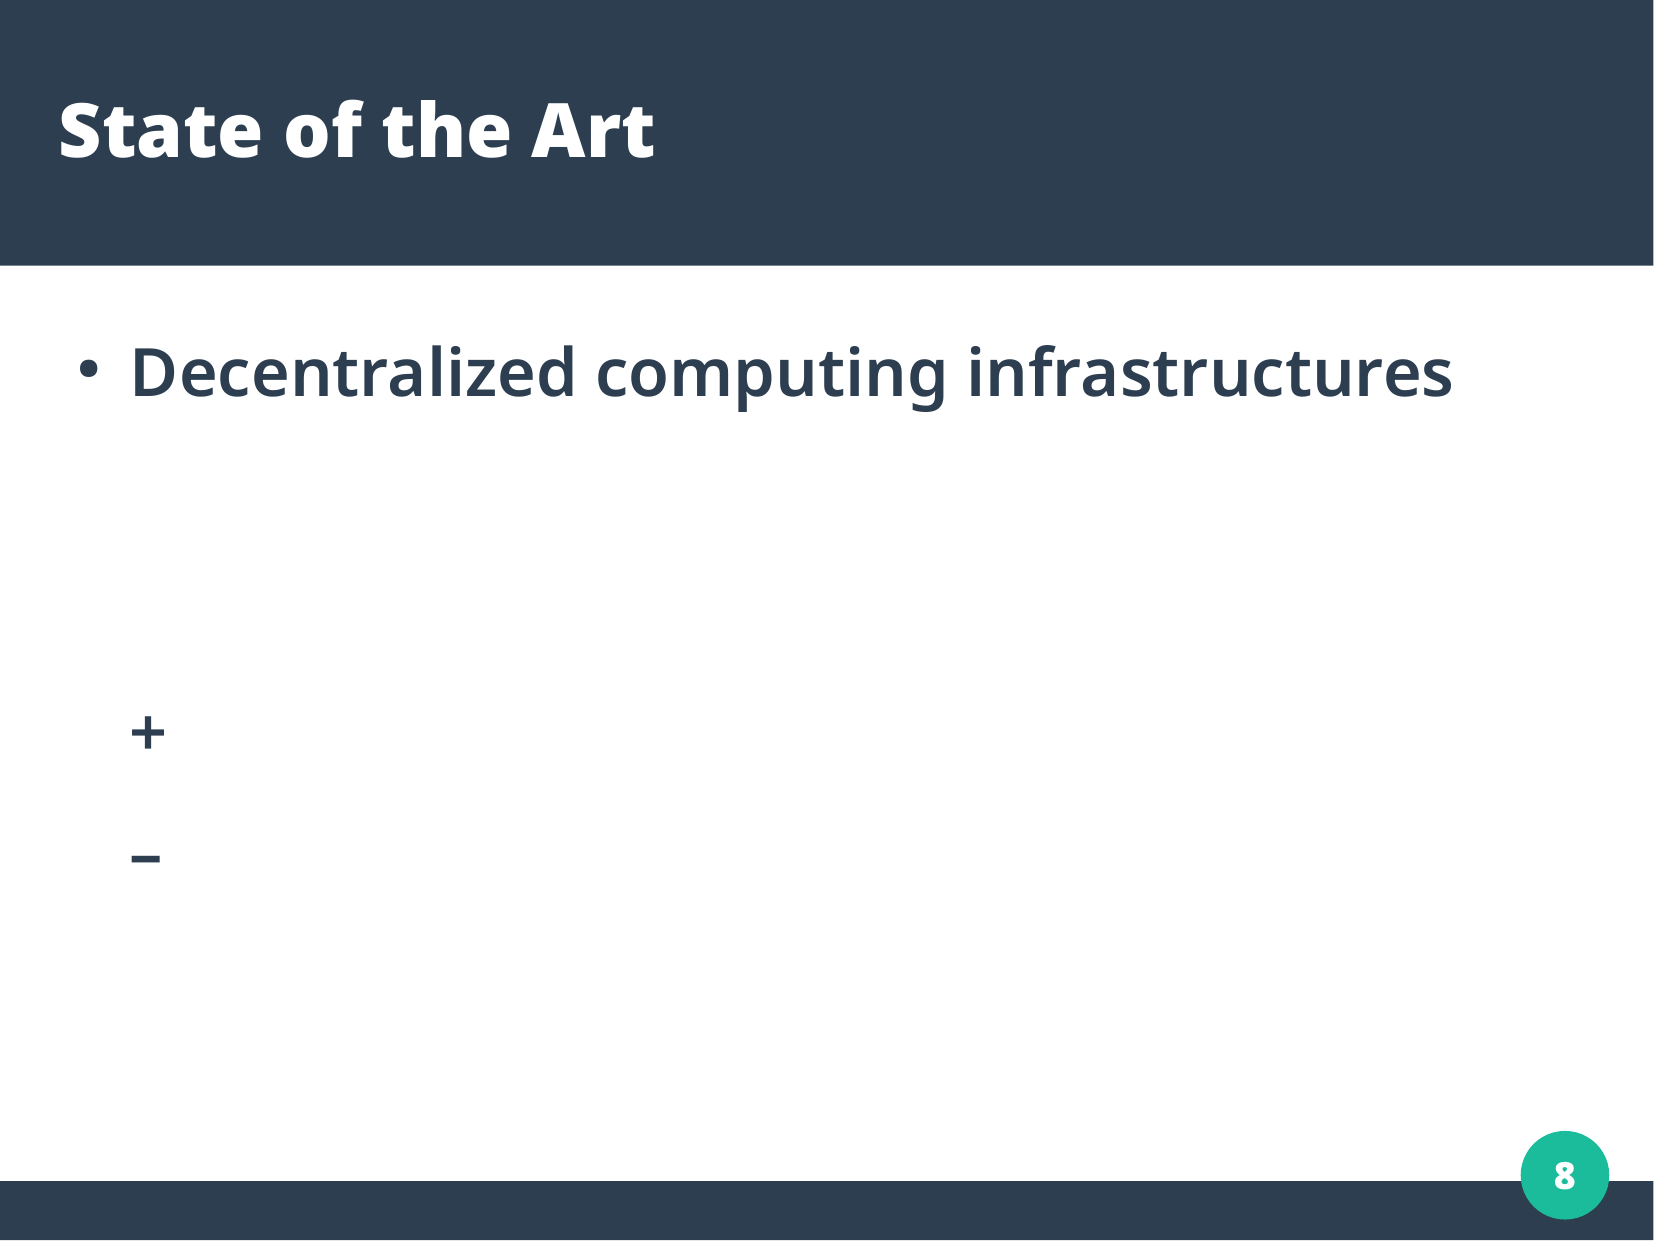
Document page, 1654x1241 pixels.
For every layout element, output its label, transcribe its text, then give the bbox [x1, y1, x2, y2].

title State of the Art [59, 49, 1595, 207]
list Decentralized computing infrastructures + – [59, 324, 1595, 1152]
